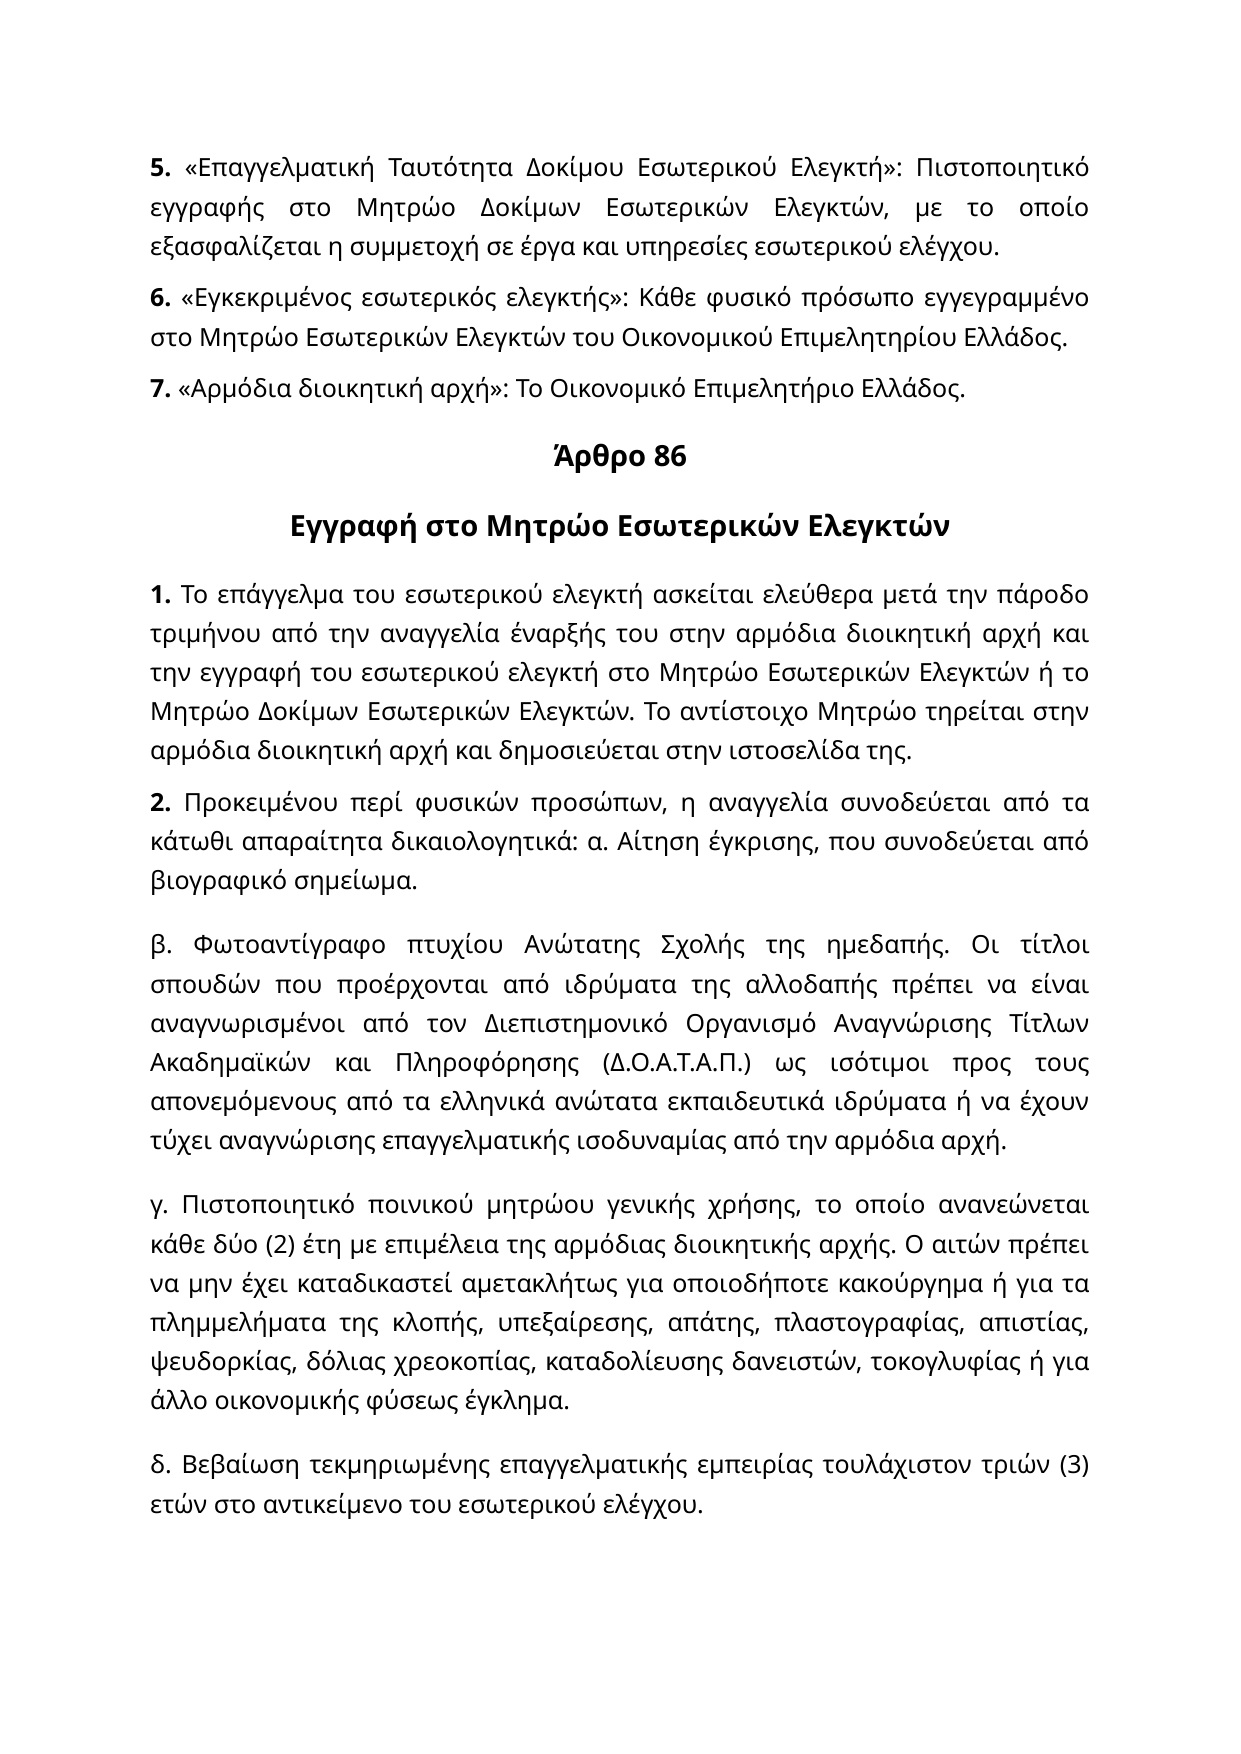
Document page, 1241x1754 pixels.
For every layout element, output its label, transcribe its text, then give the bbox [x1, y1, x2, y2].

text γ. Πιστοποιητικό ποινικού μητρώου γενικής χρήσης, το οποίο ανανεώνεται κάθε δύο (2) έτη με επιμέλεια της αρμόδιας διοικητικής αρχής. Ο αιτών πρέπει να μην έχει καταδικαστεί αμετακλήτως για οποιοδήποτε κακούργημα ή για τα πλημμελήματα της κλοπής, υπεξαίρεσης, απάτης, πλαστογραφίας, απιστίας, ψευδορκίας, δόλιας χρεοκοπίας, καταδολίευσης δανειστών, τοκογλυφίας ή για άλλο οικονομικής φύσεως έγκλημα. [150, 1187, 1090, 1417]
subtitle Εγγραφή στο Μητρώο Εσωτερικών Ελεγκτών [150, 506, 1090, 545]
subtitle Άρθρο 86 [150, 435, 1090, 475]
text 2. Προκειμένου περί φυσικών προσώπων, η αναγγελία συνοδεύεται από τα κάτωθι απαραίτητα δικαιολογητικά: α. Αίτηση έγκρισης, που συνοδεύεται από βιογραφικό σημείωμα. [150, 784, 1090, 897]
text 1. Το επάγγελμα του εσωτερικού ελεγκτή ασκείται ελεύθερα μετά την πάροδο τριμήνου από την αναγγελία έναρξής του στην αρμόδια διοικητική αρχή και την εγγραφή του εσωτερικού ελεγκτή στο Μητρώο Εσωτερικών Ελεγκτών ή το Μητρώο Δοκίμων Εσωτερικών Ελεγκτών. Το αντίστοιχο Μητρώο τηρείται στην αρμόδια διοικητική αρχή και δημοσιεύεται στην ιστοσελίδα της. [150, 576, 1090, 767]
text 6. «Εγκεκριμένος εσωτερικός ελεγκτής»: Κάθε φυσικό πρόσωπο εγγεγραμμένο στο Μητρώο Εσωτερικών Ελεγκτών του Οικονομικού Επιμελητηρίου Ελλάδος. [150, 280, 1090, 353]
text β. Φωτοαντίγραφο πτυχίου Ανώτατης Σχολής της ημεδαπής. Οι τίτλοι σπουδών που προέρχονται από ιδρύματα της αλλοδαπής πρέπει να είναι αναγνωρισμένοι από τον Διεπιστημονικό Οργανισμό Αναγνώρισης Τίτλων Ακαδημαϊκών και Πληροφόρησης (Δ.Ο.Α.Τ.Α.Π.) ως ισότιμοι προς τους απονεμόμενους από τα ελληνικά ανώτατα εκπαιδευτικά ιδρύματα ή να έχουν τύχει αναγνώρισης επαγγελματικής ισοδυναμίας από την αρμόδια αρχή. [150, 927, 1090, 1157]
text 5. «Επαγγελματική Ταυτότητα Δοκίμου Εσωτερικού Ελεγκτή»: Πιστοποιητικό εγγραφής στο Μητρώο Δοκίμων Εσωτερικών Ελεγκτών, με το οποίο εξασφαλίζεται η συμμετοχή σε έργα και υπηρεσίες εσωτερικού ελέγχου. [150, 150, 1090, 262]
text 7. «Αρμόδια διοικητική αρχή»: Το Οικονομικό Επιμελητήριο Ελλάδος. [150, 371, 1090, 405]
text δ. Βεβαίωση τεκμηριωμένης επαγγελματικής εμπειρίας τουλάχιστον τριών (3) ετών στο αντικείμενο του εσωτερικού ελέγχου. [150, 1447, 1090, 1520]
